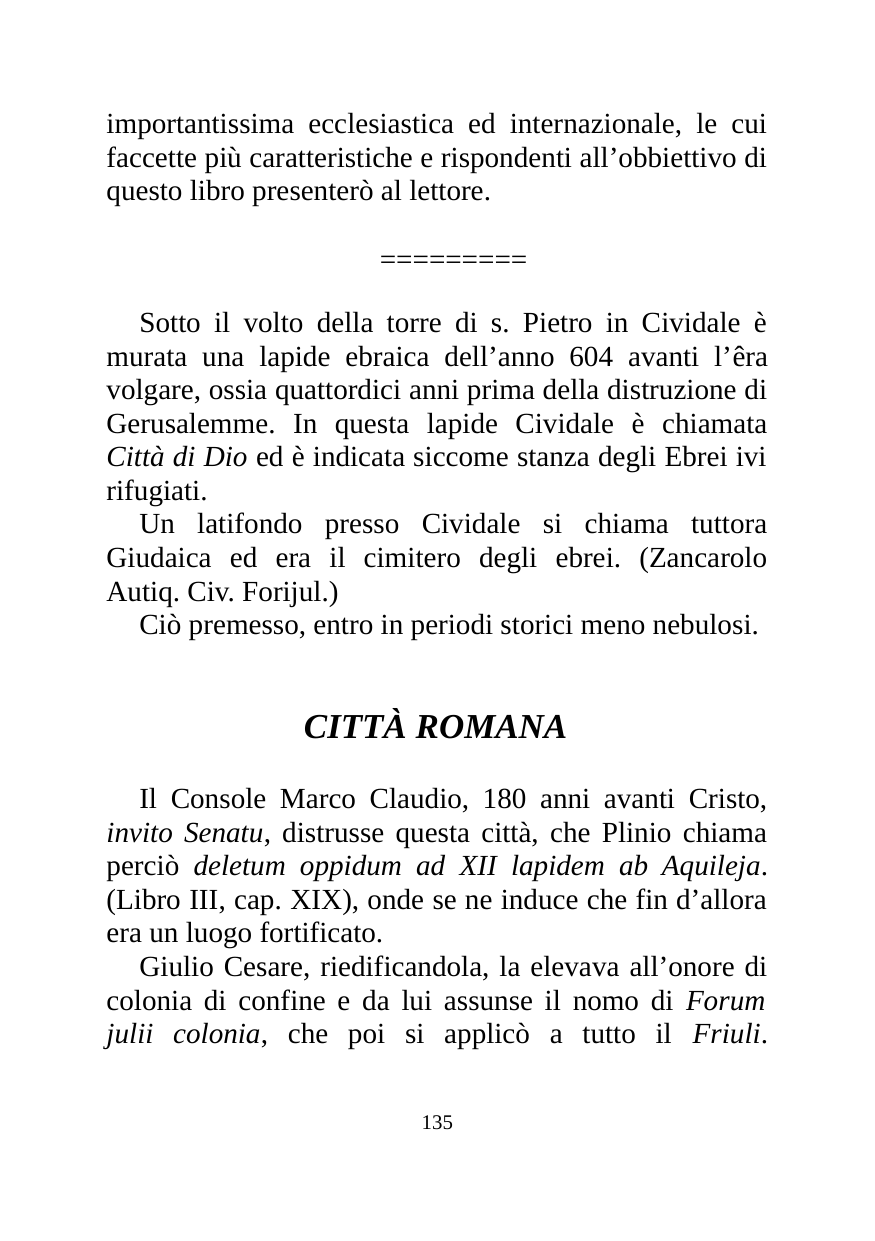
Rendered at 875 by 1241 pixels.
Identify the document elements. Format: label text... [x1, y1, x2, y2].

text Sotto il volto della torre di s. Pietro in Cividale è murata una lapide ebraica dell’anno 604 avanti l’êra volgare, ossia quattordici anni prima della distruzione di Gerusalemme. In questa lapide Cividale è chiamata Città di Dio ed è indicata siccome stanza degli Ebrei ivi rifugiati. [106, 305, 768, 507]
text Un latifondo presso Cividale si chiama tuttora Giudaica ed era il cimitero degli ebrei. (Zancarolo Autiq. Civ. Forijul.) [106, 507, 768, 607]
text Il Console Marco Claudio, 180 anni avanti Cristo, invito Senatu, distrusse questa città, che Plinio chiama perciò deletum oppidum ad XII lapidem ab Aquileja. (Libro III, cap. XIX), onde se ne induce che fin d’allora era un luogo fortificato. [106, 781, 768, 949]
text ========= [106, 242, 768, 276]
text importantissima ecclesiastica ed internazionale, le cui faccette più caratteristiche e rispondenti all’obbiettivo di questo libro presenterò al lettore. [106, 106, 768, 207]
subtitle CITTÀ ROMANA [106, 706, 768, 746]
text Ciò premesso, entro in periodi storici meno nebulosi. [106, 607, 768, 641]
text Giulio Cesare, riedificandola, la elevava all’onore di colonia di confine e da lui assunse il nomo di Forum julii colonia, che poi si applicò a tutto il Friuli. [106, 949, 768, 1050]
